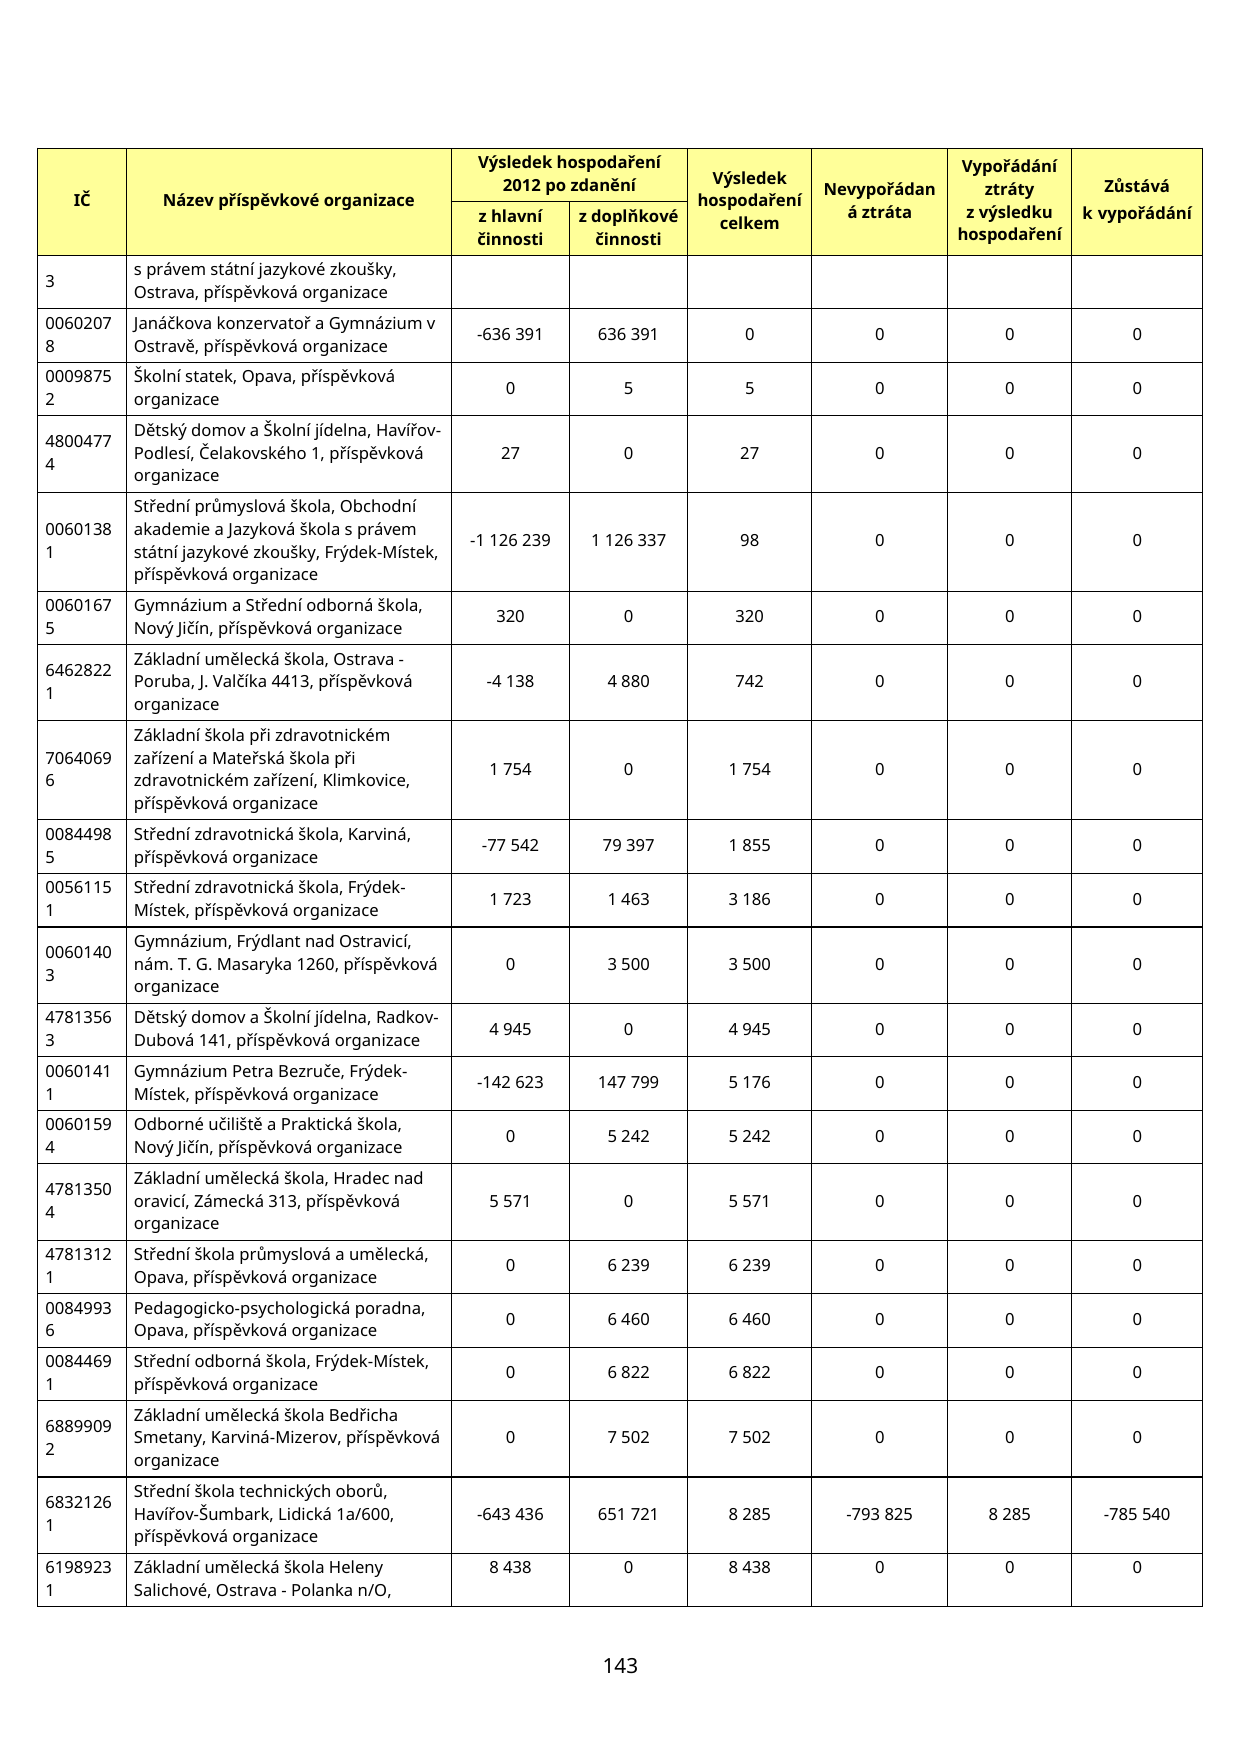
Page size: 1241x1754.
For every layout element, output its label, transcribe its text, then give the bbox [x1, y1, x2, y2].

table_cell 0 [948, 1004, 1071, 1056]
table_header IČ [38, 149, 126, 255]
table_cell 0 [812, 645, 947, 720]
table_cell Gymnázium, Frýdlant nad Ostravicí, nám. T. G. Masaryka 1260, příspěvková organizace [127, 928, 451, 1003]
table_cell 0 [452, 1241, 569, 1293]
table_cell 27 [688, 416, 811, 492]
table_cell 00601411 [38, 1057, 126, 1110]
table_cell 6 460 [688, 1294, 811, 1347]
table_cell 0 [812, 928, 947, 1003]
table_cell 1 855 [688, 820, 811, 873]
table_cell 98 [688, 493, 811, 591]
table_cell 0 [1072, 1554, 1202, 1606]
table_cell 0 [812, 1111, 947, 1163]
table_cell 0 [812, 416, 947, 492]
table_cell 4 880 [570, 645, 687, 720]
table_cell 3 [38, 256, 126, 308]
table_cell 0 [1072, 1294, 1202, 1347]
table_cell 0 [570, 721, 687, 819]
table_cell 0 [948, 928, 1071, 1003]
table_cell Střední škola průmyslová a umělecká, Opava, příspěvková organizace [127, 1241, 451, 1293]
table_cell 0 [812, 874, 947, 926]
table_cell 5 571 [452, 1164, 569, 1239]
table_cell [688, 256, 811, 308]
table_cell 0 [948, 363, 1071, 415]
table_cell Gymnázium a Střední odborná škola, Nový Jičín, příspěvková organizace [127, 592, 451, 644]
table_cell 0 [1072, 1348, 1202, 1400]
table_cell 6 822 [688, 1348, 811, 1400]
table_cell -4 138 [452, 645, 569, 720]
table_cell 0 [1072, 928, 1202, 1003]
table_cell 3 500 [688, 928, 811, 1003]
table_cell 0 [812, 1164, 947, 1239]
table_cell -793 825 [812, 1478, 947, 1553]
table_cell Střední zdravotnická škola, Karviná, příspěvková organizace [127, 820, 451, 873]
table_cell 27 [452, 416, 569, 492]
table_cell 0 [812, 1554, 947, 1606]
table_cell 00561151 [38, 874, 126, 926]
table_cell 0 [948, 1057, 1071, 1110]
table_header Nevypořádaná ztráta [812, 149, 947, 255]
table_cell 00601675 [38, 592, 126, 644]
table_cell 1 754 [688, 721, 811, 819]
table_cell 0 [1072, 1004, 1202, 1056]
table_cell 651 721 [570, 1478, 687, 1553]
table_cell 0 [948, 645, 1071, 720]
table_cell 1 754 [452, 721, 569, 819]
table_cell -643 436 [452, 1478, 569, 1553]
table_cell 1 126 337 [570, 493, 687, 591]
table_cell 0 [570, 416, 687, 492]
table_cell 0 [1072, 874, 1202, 926]
table_cell 0 [452, 1348, 569, 1400]
table_cell 6 460 [570, 1294, 687, 1347]
table_cell 0 [948, 820, 1071, 873]
table_cell z hlavní činnosti [452, 202, 569, 255]
table_cell 0 [1072, 820, 1202, 873]
table_cell 0 [1072, 1164, 1202, 1239]
table_cell Základní umělecká škola Heleny Salichové, Ostrava - Polanka n/O, [127, 1554, 451, 1606]
table_cell 0 [570, 1164, 687, 1239]
table_cell 0 [812, 1294, 947, 1347]
table_cell Dětský domov a Školní jídelna, Havířov-Podlesí, Čelakovského 1, příspěvková organizace [127, 416, 451, 492]
table_cell 47813504 [38, 1164, 126, 1239]
table_cell 5 [688, 363, 811, 415]
table_cell 0 [452, 363, 569, 415]
table_cell 0 [570, 1004, 687, 1056]
table_cell 0 [812, 309, 947, 362]
table_cell 5 571 [688, 1164, 811, 1239]
table_cell 47813121 [38, 1241, 126, 1293]
table_cell 0 [948, 1554, 1071, 1606]
table_header Vypořádání ztráty z výsledku hospodaření [948, 149, 1071, 255]
table_cell 0 [812, 820, 947, 873]
table_cell 00844985 [38, 820, 126, 873]
table_cell Základní škola při zdravotnickém zařízení a Mateřská škola při zdravotnickém zařízení, Klimkovice, příspěvková organizace [127, 721, 451, 819]
table_cell 0 [1072, 1401, 1202, 1476]
table_cell Základní umělecká škola Bedřicha Smetany, Karviná-Mizerov, příspěvková organizace [127, 1401, 451, 1476]
table_cell -636 391 [452, 309, 569, 362]
table_cell 0 [452, 1401, 569, 1476]
table_cell Základní umělecká škola, Hradec nad oravicí, Zámecká 313, příspěvková organizace [127, 1164, 451, 1239]
table_cell 0 [1072, 645, 1202, 720]
table_cell 0 [688, 309, 811, 362]
table_cell 0 [812, 1057, 947, 1110]
table_header Výsledek hospodaření celkem [688, 149, 811, 255]
table_cell 3 186 [688, 874, 811, 926]
table_cell 61989231 [38, 1554, 126, 1606]
table_cell 0 [812, 493, 947, 591]
table_cell -142 623 [452, 1057, 569, 1110]
table_cell Střední průmyslová škola, Obchodní akademie a Jazyková škola s právem státní jazykové zkoušky, Frýdek-Místek, příspěvková organizace [127, 493, 451, 591]
table_cell [1072, 256, 1202, 308]
table_cell 47813563 [38, 1004, 126, 1056]
table_cell Gymnázium Petra Bezruče, Frýdek-Místek, příspěvková organizace [127, 1057, 451, 1110]
table_cell [452, 256, 569, 308]
table_cell 5 242 [570, 1111, 687, 1163]
table_cell 5 176 [688, 1057, 811, 1110]
table_cell 0 [948, 1348, 1071, 1400]
table_cell 0 [1072, 309, 1202, 362]
table_cell Školní statek, Opava, příspěvková organizace [127, 363, 451, 415]
table_cell 0 [570, 592, 687, 644]
table_cell 00601381 [38, 493, 126, 591]
table_cell 636 391 [570, 309, 687, 362]
table_cell 0 [1072, 721, 1202, 819]
table_cell 8 438 [688, 1554, 811, 1606]
table_cell 64628221 [38, 645, 126, 720]
table_cell 48004774 [38, 416, 126, 492]
table_cell 7 502 [688, 1401, 811, 1476]
table_cell -1 126 239 [452, 493, 569, 591]
table_cell 0 [948, 874, 1071, 926]
table_cell 0 [948, 1294, 1071, 1347]
table_header Zůstává k vypořádání [1072, 149, 1202, 255]
table_cell 7 502 [570, 1401, 687, 1476]
table_cell 4 945 [452, 1004, 569, 1056]
table_cell 0 [948, 592, 1071, 644]
table_cell 1 723 [452, 874, 569, 926]
table_cell s právem státní jazykové zkoušky, Ostrava, příspěvková organizace [127, 256, 451, 308]
table_cell 0 [452, 1294, 569, 1347]
table_cell 0 [948, 1164, 1071, 1239]
table_cell [948, 256, 1071, 308]
table_cell 0 [812, 1348, 947, 1400]
table_cell -785 540 [1072, 1478, 1202, 1553]
table_cell z doplňkové činnosti [570, 202, 687, 255]
table_cell 8 285 [688, 1478, 811, 1553]
table_cell 68899092 [38, 1401, 126, 1476]
table_cell 0 [948, 1401, 1071, 1476]
table_cell 0 [948, 309, 1071, 362]
table_cell Střední odborná škola, Frýdek-Místek, příspěvková organizace [127, 1348, 451, 1400]
table_cell 0 [452, 928, 569, 1003]
table_cell 0 [948, 1111, 1071, 1163]
table_cell 3 500 [570, 928, 687, 1003]
table_cell Odborné učiliště a Praktická škola, Nový Jičín, příspěvková organizace [127, 1111, 451, 1163]
table_header Název příspěvkové organizace [127, 149, 451, 255]
table_cell 742 [688, 645, 811, 720]
table_cell 5 242 [688, 1111, 811, 1163]
table_cell 0 [948, 416, 1071, 492]
table_cell 0 [948, 721, 1071, 819]
table_cell 0 [948, 493, 1071, 591]
table_cell 79 397 [570, 820, 687, 873]
table_cell Dětský domov a Školní jídelna, Radkov-Dubová 141, příspěvková organizace [127, 1004, 451, 1056]
table_cell 0 [1072, 363, 1202, 415]
table_cell 0 [1072, 592, 1202, 644]
table_cell 147 799 [570, 1057, 687, 1110]
table_cell 00602078 [38, 309, 126, 362]
table_cell 0 [812, 1004, 947, 1056]
table_cell 320 [452, 592, 569, 644]
table_cell 0 [1072, 493, 1202, 591]
table_cell 00844691 [38, 1348, 126, 1400]
table_cell 0 [812, 592, 947, 644]
table_cell Pedagogicko-psychologická poradna, Opava, příspěvková organizace [127, 1294, 451, 1347]
table_cell Střední škola technických oborů, Havířov-Šumbark, Lidická 1a/600, příspěvková organizace [127, 1478, 451, 1553]
table_cell 8 438 [452, 1554, 569, 1606]
table_cell 6 822 [570, 1348, 687, 1400]
table_cell 00098752 [38, 363, 126, 415]
table_cell Janáčkova konzervatoř a Gymnázium v Ostravě, příspěvková organizace [127, 309, 451, 362]
table_cell 6 239 [688, 1241, 811, 1293]
table_cell 0 [812, 1241, 947, 1293]
table_cell 0 [1072, 1241, 1202, 1293]
table_cell 00849936 [38, 1294, 126, 1347]
table_cell 0 [1072, 1057, 1202, 1110]
table_cell 00601594 [38, 1111, 126, 1163]
table_cell 6 239 [570, 1241, 687, 1293]
table_cell [570, 256, 687, 308]
table_cell 0 [812, 363, 947, 415]
table_cell [812, 256, 947, 308]
table_cell 0 [1072, 1111, 1202, 1163]
table_cell 0 [452, 1111, 569, 1163]
table_header Výsledek hospodaření 2012 po zdanění [452, 149, 687, 201]
table_cell 0 [948, 1241, 1071, 1293]
table_cell 4 945 [688, 1004, 811, 1056]
table_cell 1 463 [570, 874, 687, 926]
table_cell 5 [570, 363, 687, 415]
table_cell -77 542 [452, 820, 569, 873]
table_cell 0 [812, 721, 947, 819]
table_cell 68321261 [38, 1478, 126, 1553]
table_cell 0 [1072, 416, 1202, 492]
table_cell 0 [812, 1401, 947, 1476]
table_cell Střední zdravotnická škola, Frýdek-Místek, příspěvková organizace [127, 874, 451, 926]
table_cell 70640696 [38, 721, 126, 819]
table_cell 8 285 [948, 1478, 1071, 1553]
table_cell Základní umělecká škola, Ostrava - Poruba, J. Valčíka 4413, příspěvková organizace [127, 645, 451, 720]
table_cell 320 [688, 592, 811, 644]
table_cell 0 [570, 1554, 687, 1606]
table_cell 00601403 [38, 928, 126, 1003]
